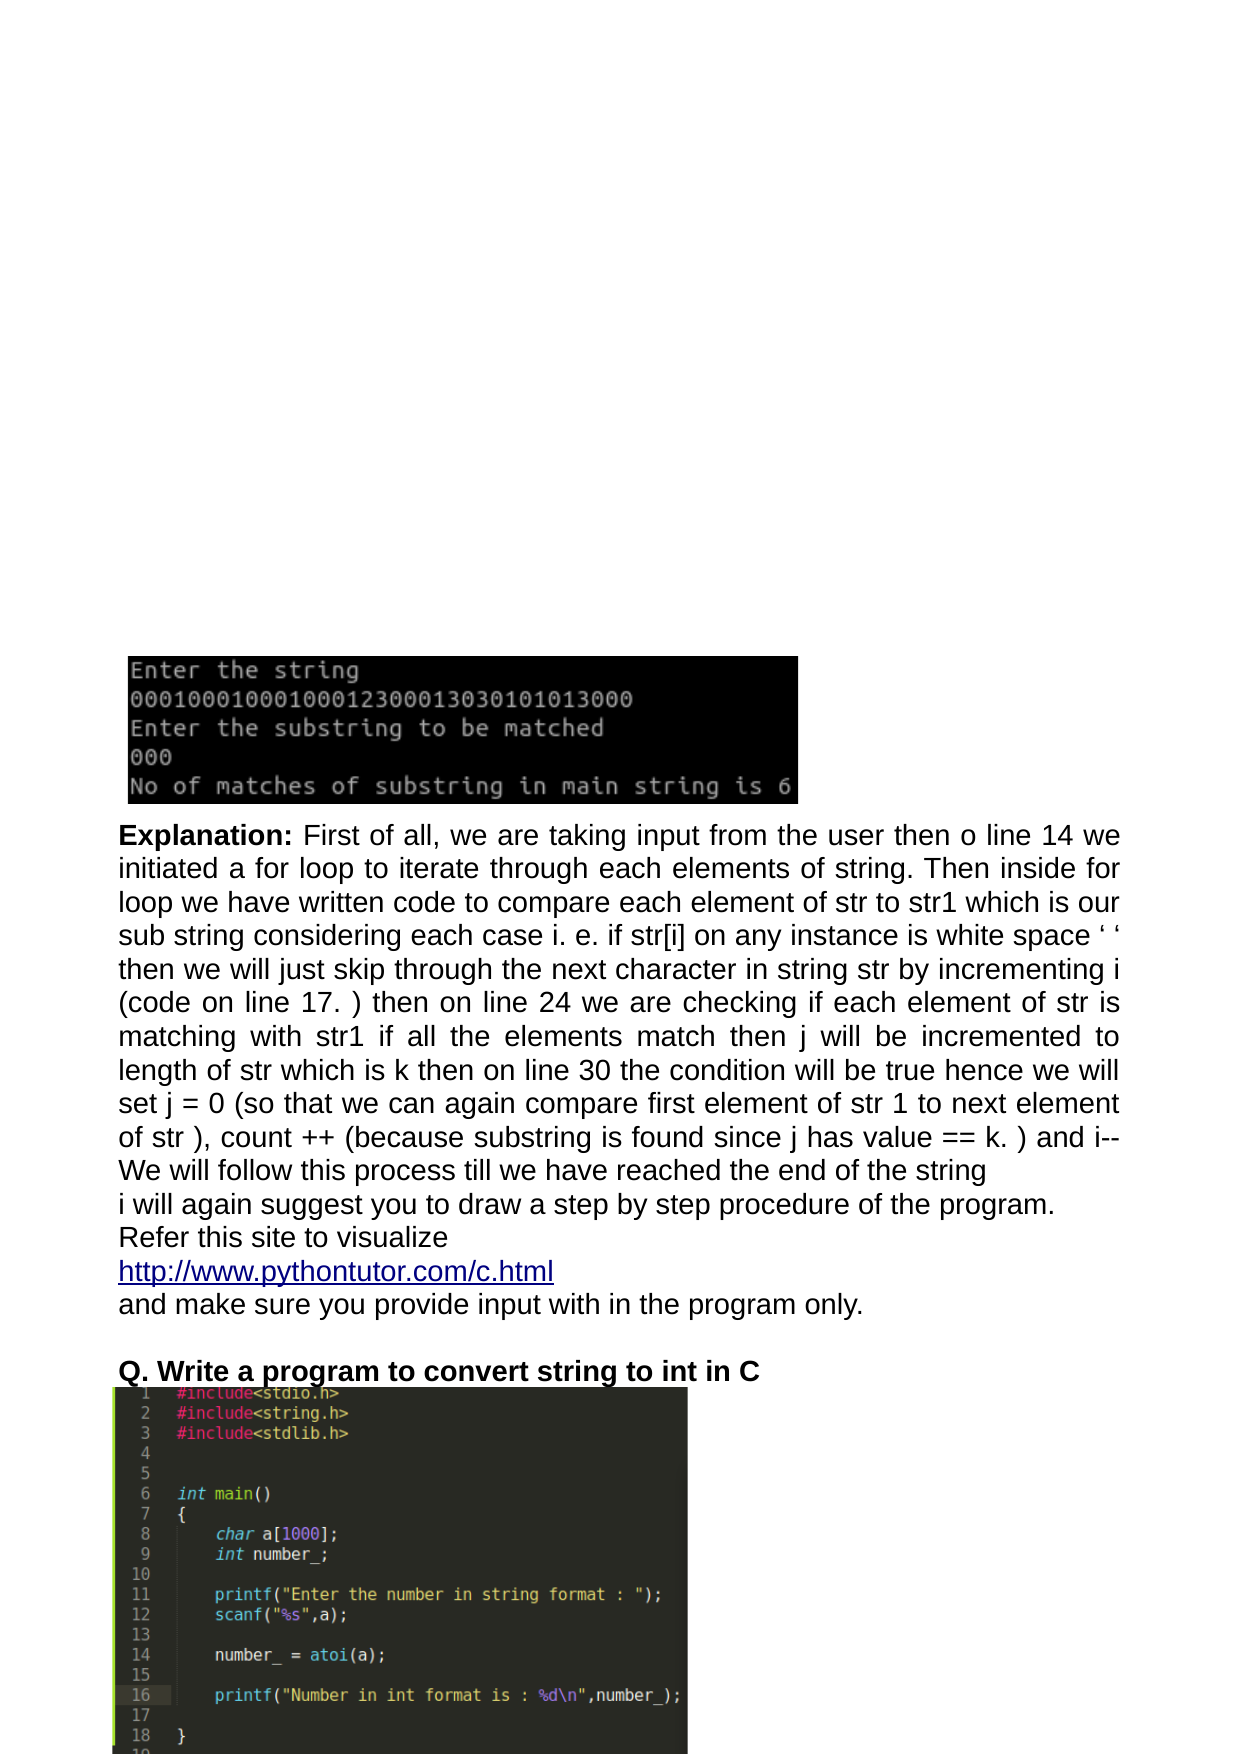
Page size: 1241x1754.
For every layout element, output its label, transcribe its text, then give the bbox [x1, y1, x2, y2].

text Q. Write a program to convert string to int in C [118, 1354, 1122, 1388]
text Refer this site to visualize [118, 1220, 1122, 1254]
text i will again suggest you to draw a step by step procedure of the program. [118, 1187, 1122, 1220]
text and make sure you provide input with in the program only. [118, 1287, 1122, 1321]
text http://www.pythontutor.com/c.html [118, 1254, 1122, 1287]
text Explanation: First of all, we are taking input from the user then o line 14 we initiated a for loop to iterate through each elements of string. Then inside for loop we have written code to compare each element of str to str1 which is our sub string considering each case i. e. if str[i] on any instance is white space ‘ ‘ then we will just skip through the next character in string str by incrementing i (code on line 17. ) then on line 24 we are checking if each element of str is matching with str1 if all the elements match then j will be incremented to length of str which is k then on line 30 the condition will be true hence we will set j = 0 (so that we can again compare first element of str 1 to next element of str ), count ++ (because substring is found since j has value == k. ) and i-- We will follow this process till we have reached the end of the string [118, 818, 1122, 1187]
